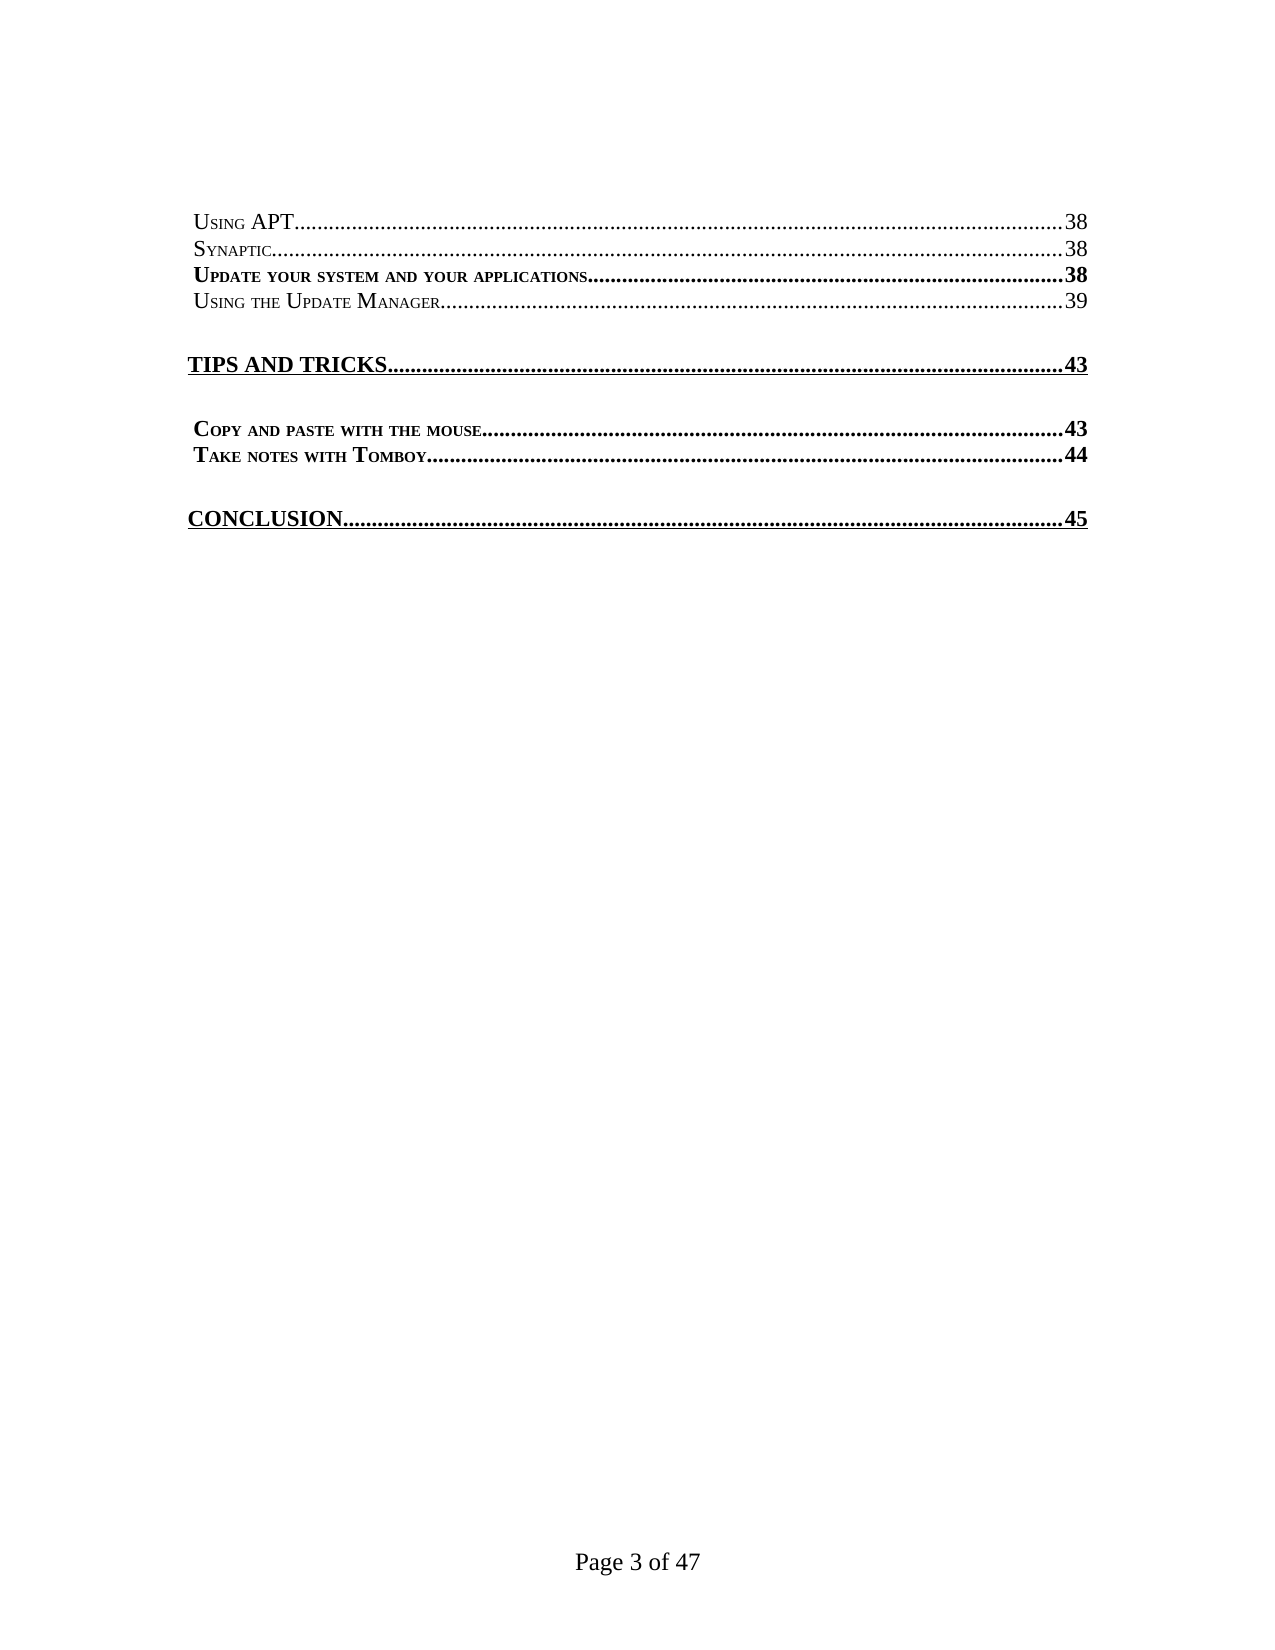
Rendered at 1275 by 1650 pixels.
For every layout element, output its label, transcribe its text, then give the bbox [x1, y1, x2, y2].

text Take notes with Tomboy 44 [187, 441, 1087, 468]
text Using the Update Manager 39 [187, 287, 1087, 314]
text Copy and paste with the mouse 43 [187, 415, 1087, 441]
text Tips and Tricks 43 [187, 351, 1087, 374]
text Synaptic 38 [187, 234, 1087, 261]
text Update your system and your applications 38 [187, 261, 1087, 287]
text Conclusion 45 [187, 505, 1087, 528]
text Using APT 38 [187, 208, 1087, 234]
